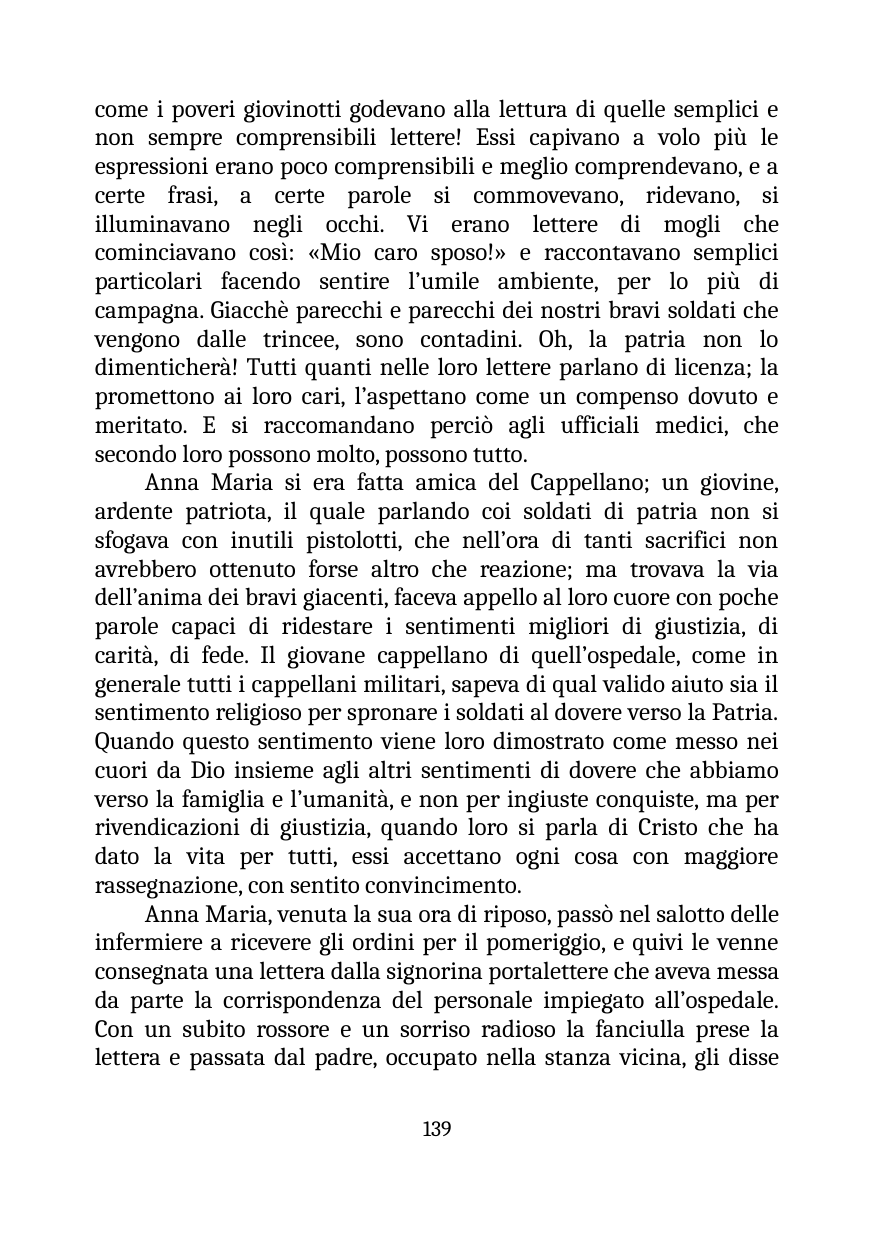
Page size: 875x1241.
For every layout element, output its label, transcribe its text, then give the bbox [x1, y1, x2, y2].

text Anna Maria si era fatta amica del Cappellano; un giovine, ardente patriota, il quale parlando coi soldati di patria non si sfogava con inutili pistolotti, che nell’ora di tanti sacrifici non avrebbero ottenuto forse altro che reazione; ma trovava la via dell’anima dei bravi giacenti, faceva appello al loro cuore con poche parole capaci di ridestare i sentimenti migliori di giustizia, di carità, di fede. Il giovane cappellano di quell’ospedale, come in generale tutti i cappellani militari, sapeva di qual valido aiuto sia il sentimento religioso per spronare i soldati al dovere verso la Patria. Quando questo sentimento viene loro dimostrato come messo nei cuori da Dio insieme agli altri sentimenti di dovere che abbiamo verso la famiglia e l’umanità, e non per ingiuste conquiste, ma per rivendicazioni di giustizia, quando loro si parla di Cristo che ha dato la vita per tutti, essi accettano ogni cosa con maggiore rassegnazione, con sentito convincimento. [94, 468, 779, 899]
text Anna Maria, venuta la sua ora di riposo, passò nel salotto delle infermiere a ricevere gli ordini per il pomeriggio, e quivi le venne consegnata una lettera dalla signorina portalettere che aveva messa da parte la corrispondenza del personale impiegato all’ospedale. Con un subito rossore e un sorriso radioso la fanciulla prese la lettera e passata dal padre, occupato nella stanza vicina, gli disse [94, 899, 779, 1072]
text come i poveri giovinotti godevano alla lettura di quelle semplici e non sempre comprensibili lettere! Essi capivano a volo più le espressioni erano poco comprensibili e meglio comprendevano, e a certe frasi, a certe parole si commovevano, ridevano, si illuminavano negli occhi. Vi erano lettere di mogli che cominciavano così: «Mio caro sposo!» e raccontavano semplici particolari facendo sentire l’umile ambiente, per lo più di campagna. Giacchè parecchi e parecchi dei nostri bravi soldati che vengono dalle trincee, sono contadini. Oh, la patria non lo dimenticherà! Tutti quanti nelle loro lettere parlano di licenza; la promettono ai loro cari, l’aspettano come un compenso dovuto e meritato. E si raccomandano perciò agli ufficiali medici, che secondo loro possono molto, possono tutto. [94, 94, 779, 468]
